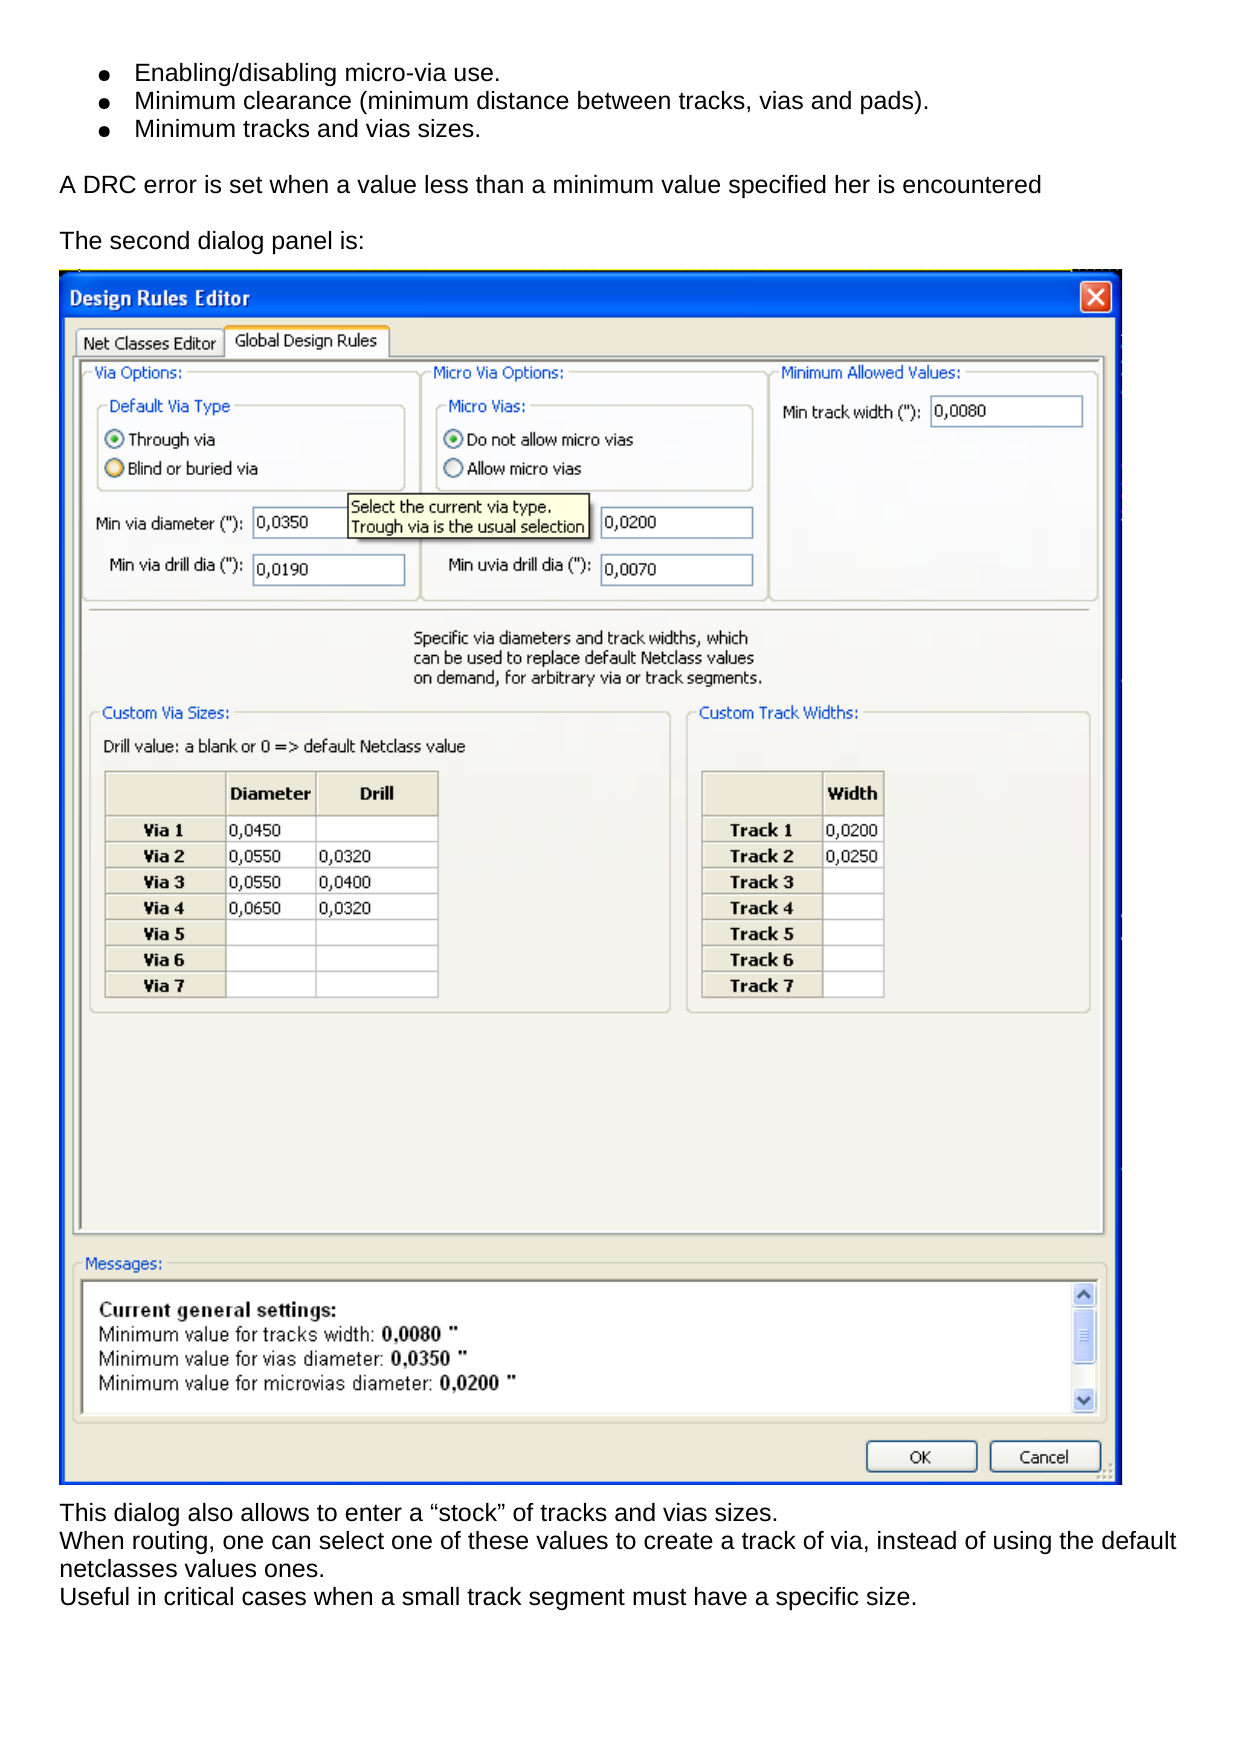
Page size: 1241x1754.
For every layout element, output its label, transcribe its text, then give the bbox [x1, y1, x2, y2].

text The second dialog panel is: [59, 227, 1181, 255]
picture [59, 269, 1123, 1485]
text When routing, one can select one of these values to create a track of via, instead of using the default netclasses values ones. [59, 1527, 1181, 1583]
text A DRC error is set when a value less than a minimum value specified her is encountered [59, 171, 1181, 199]
list Minimum tracks and vias sizes. [97, 115, 1181, 143]
text Useful in critical cases when a small track segment must have a specific size. [59, 1583, 1181, 1611]
list Minimum clearance (minimum distance between tracks, vias and pads). [97, 87, 1181, 115]
text This dialog also allows to enter a “stock” of tracks and vias sizes. [59, 1499, 1181, 1527]
list Enabling/disabling micro-via use. [97, 59, 1181, 87]
